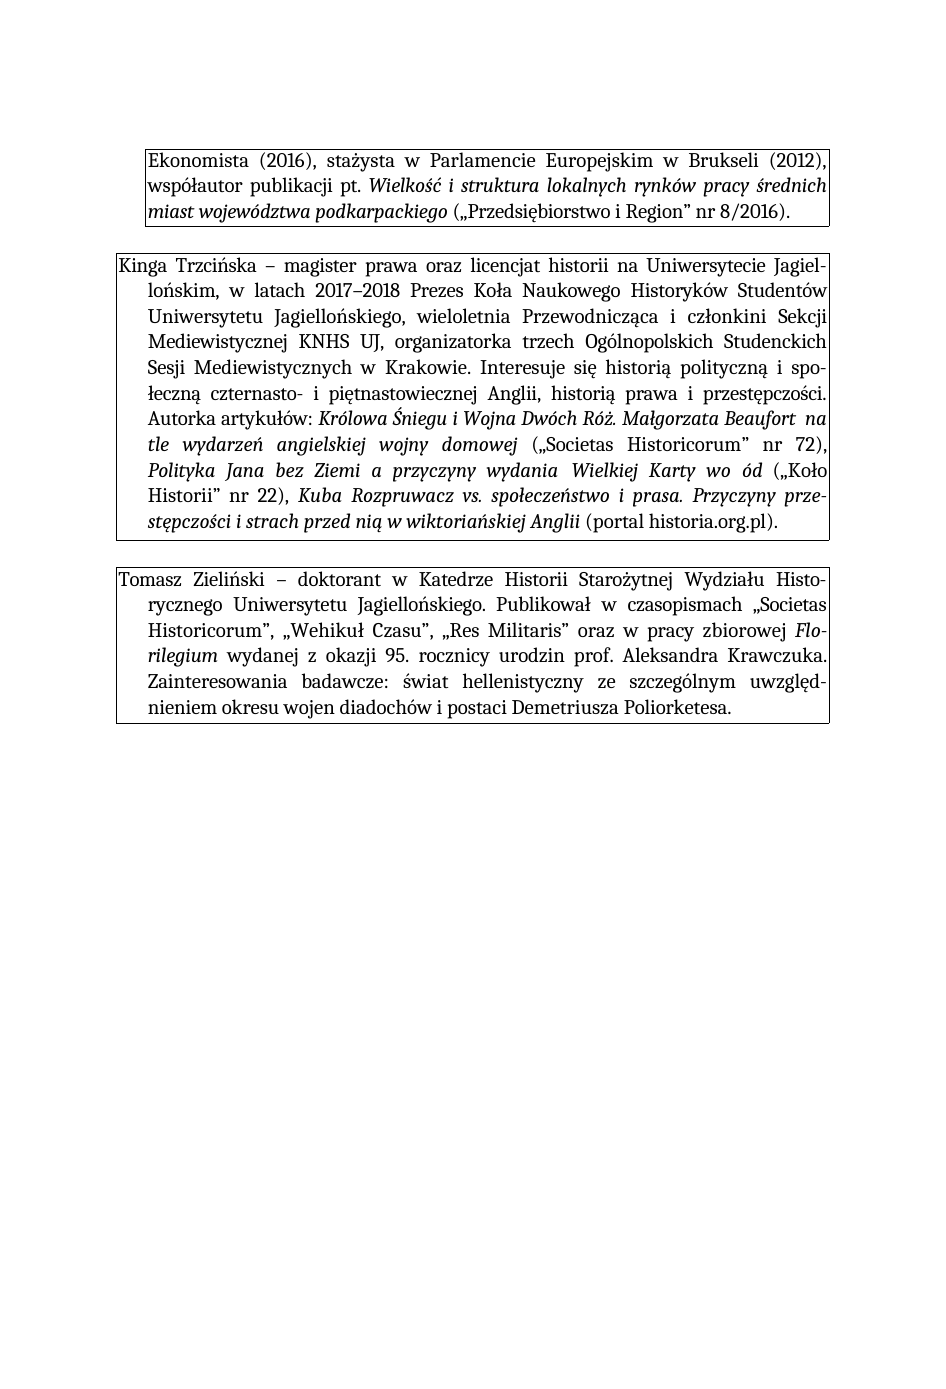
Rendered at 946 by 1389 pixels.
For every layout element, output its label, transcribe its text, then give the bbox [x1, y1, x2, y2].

text Ekonomista (2016), stażysta w Parlamencie Europejskim w Brukseli (2012), współautor publikacji pt. Wielkość i struktura lokalnych rynków pracy średnich miast województwa podkarpackiego („Przedsiębiorstwo i Region” nr 8/2016). [148, 150, 827, 223]
text Tomasz Zieliński – doktorant w Katedrze Historii Starożytnej Wydziału Histo- rycznego Uniwersytetu Jagiellońskiego. Publikował w czasopismach „Societas Historicorum”, „Wehikuł Czasu”, „Res Militaris” oraz w pracy zbiorowej Flo- rilegium wydanej z okazji 95. rocznicy urodzin prof. Aleksandra Krawczuka. Zainteresowania badawcze: świat hellenistyczny ze szczególnym uwzględ- nieniem okresu wojen diadochów i postaci Demetriusza Poliorketesa. [118, 568, 827, 719]
text Kinga Trzcińska – magister prawa oraz licencjat historii na Uniwersytecie Jagiel- lońskim, w latach 2017–2018 Prezes Koła Naukowego Historyków Studentów Uniwersytetu Jagiellońskiego, wieloletnia Przewodnicząca i członkini Sekcji Mediewistycznej KNHS UJ, organizatorka trzech Ogólnopolskich Studenckich Sesji Mediewistycznych w Krakowie. Interesuje się historią polityczną i spo- łeczną czternasto- i piętnastowiecznej Anglii, historią prawa i przestępczości. Autorka artykułów: Królowa Śniegu i Wojna Dwóch Róż. Małgorzata Beaufort na tle wydarzeń angielskiej wojny domowej („Societas Historicorum” nr 72), Polityka Jana bez Ziemi a przyczyny wydania Wielkiej Karty wo ód („Koło Historii” nr 22), Kuba Rozpruwacz vs. społeczeństwo i prasa. Przyczyny prze- stępczości i strach przed nią w wiktoriańskiej Anglii (portal historia.org.pl). [118, 254, 827, 533]
